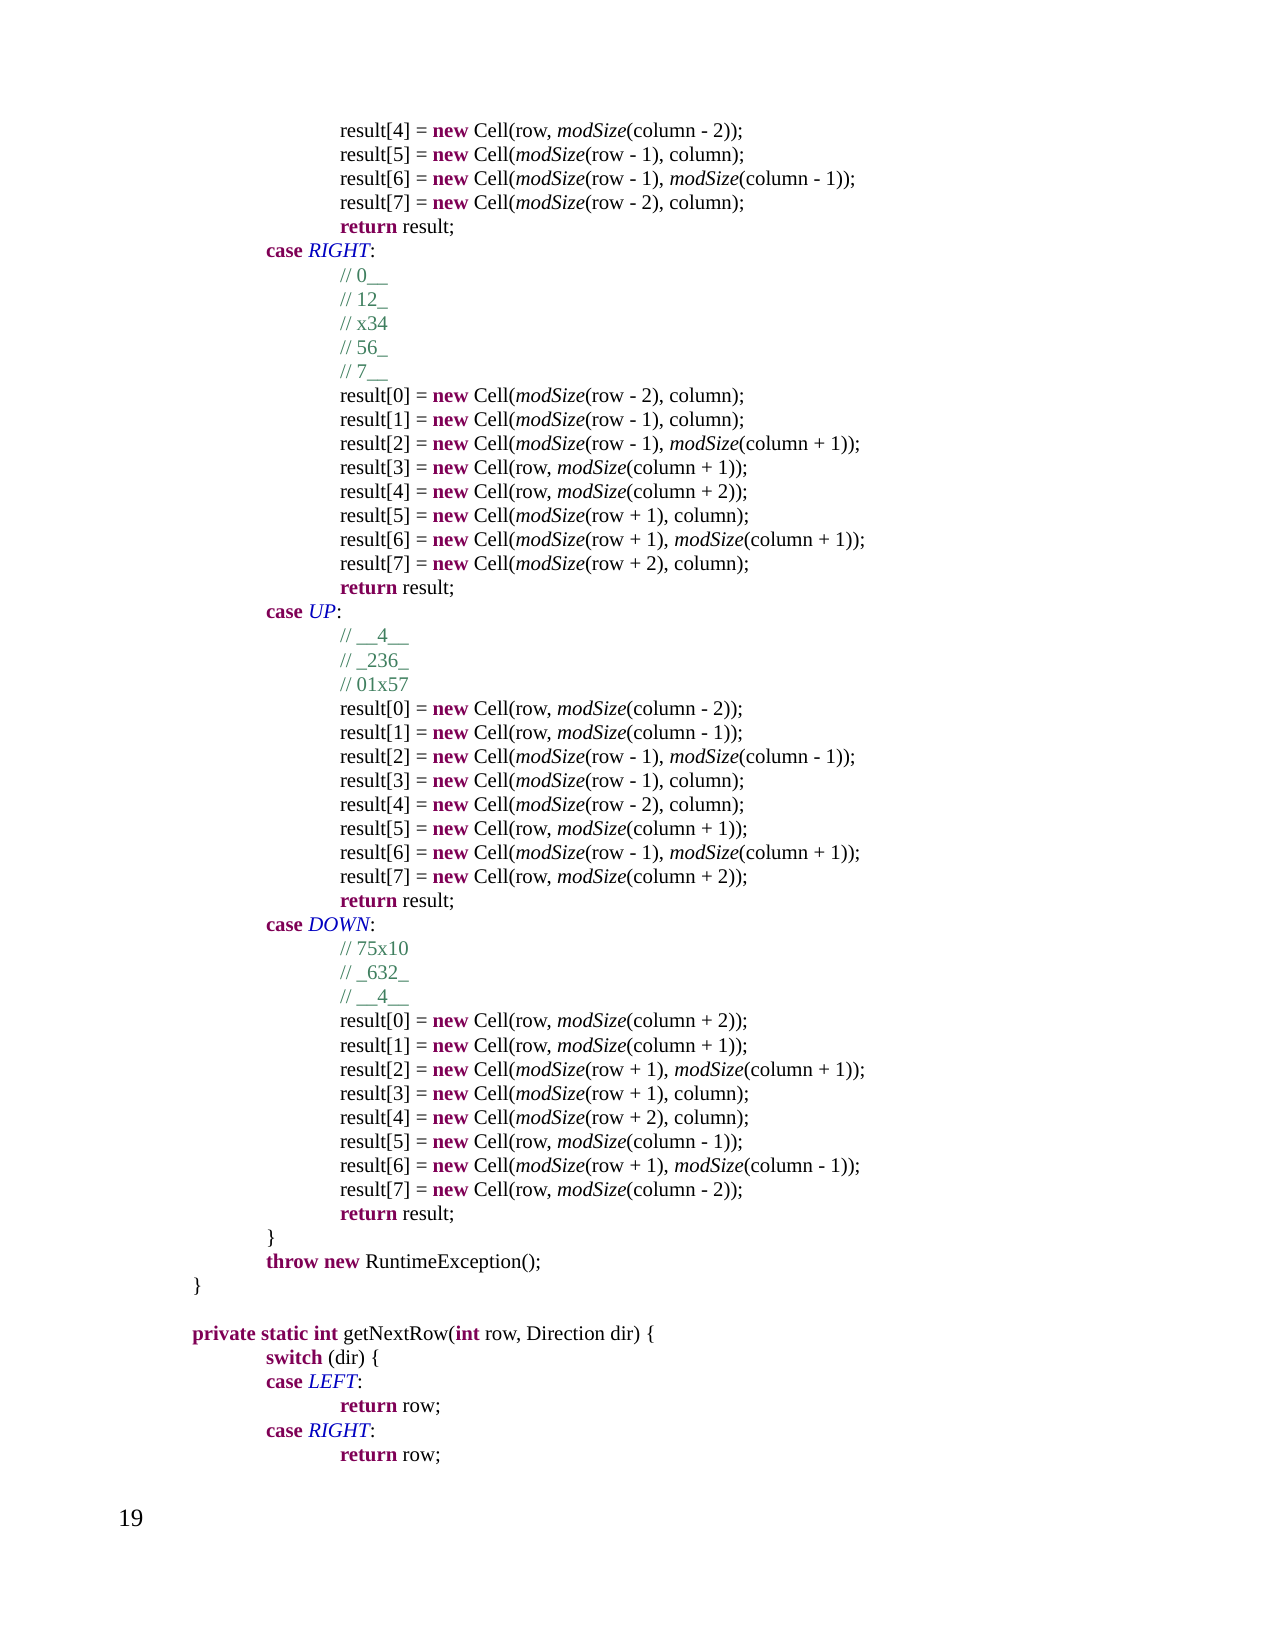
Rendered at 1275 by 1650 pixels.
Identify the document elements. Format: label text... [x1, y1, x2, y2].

text // 56_ [118, 335, 1157, 359]
text result[0] = new Cell(row, modSize(column - 2)); [118, 696, 1157, 720]
text result[5] = new Cell(row, modSize(column + 1)); [118, 816, 1157, 840]
text result[5] = new Cell(modSize(row - 1), column); [118, 142, 1157, 166]
text // x34 [118, 311, 1157, 335]
text result[4] = new Cell(row, modSize(column + 2)); [118, 479, 1157, 503]
text result[6] = new Cell(modSize(row + 1), modSize(column - 1)); [118, 1153, 1157, 1177]
text case LEFT: [118, 1369, 1157, 1393]
text return result; [118, 1201, 1157, 1225]
text result[7] = new Cell(modSize(row - 2), column); [118, 190, 1157, 214]
text result[3] = new Cell(modSize(row - 1), column); [118, 768, 1157, 792]
text // 7__ [118, 359, 1157, 383]
text result[1] = new Cell(row, modSize(column + 1)); [118, 1032, 1157, 1057]
text } [118, 1273, 1157, 1297]
text case RIGHT: [118, 238, 1157, 262]
text return result; [118, 214, 1157, 238]
text // 0__ [118, 262, 1157, 287]
text return row; [118, 1442, 1157, 1466]
text result[4] = new Cell(row, modSize(column - 2)); [118, 118, 1157, 142]
text // _236_ [118, 647, 1157, 672]
text switch (dir) { [118, 1345, 1157, 1369]
text result[0] = new Cell(modSize(row - 2), column); [118, 383, 1157, 407]
text private static int getNextRow(int row, Direction dir) { [118, 1321, 1157, 1345]
text } [118, 1225, 1157, 1249]
text case UP: [118, 599, 1157, 623]
text result[6] = new Cell(modSize(row - 1), modSize(column + 1)); [118, 840, 1157, 864]
text result[7] = new Cell(row, modSize(column - 2)); [118, 1177, 1157, 1201]
text result[6] = new Cell(modSize(row + 1), modSize(column + 1)); [118, 527, 1157, 551]
text result[7] = new Cell(row, modSize(column + 2)); [118, 864, 1157, 888]
text result[3] = new Cell(row, modSize(column + 1)); [118, 455, 1157, 479]
text result[3] = new Cell(modSize(row + 1), column); [118, 1081, 1157, 1105]
text result[1] = new Cell(modSize(row - 1), column); [118, 407, 1157, 431]
text // __4__ [118, 623, 1157, 647]
text result[5] = new Cell(modSize(row + 1), column); [118, 503, 1157, 527]
text result[4] = new Cell(modSize(row + 2), column); [118, 1105, 1157, 1129]
text result[2] = new Cell(modSize(row - 1), modSize(column - 1)); [118, 744, 1157, 768]
text case RIGHT: [118, 1417, 1157, 1442]
text result[7] = new Cell(modSize(row + 2), column); [118, 551, 1157, 575]
text // 12_ [118, 287, 1157, 311]
text // 75x10 [118, 936, 1157, 960]
text // 01x57 [118, 672, 1157, 696]
text result[0] = new Cell(row, modSize(column + 2)); [118, 1008, 1157, 1032]
text return result; [118, 575, 1157, 599]
text // __4__ [118, 984, 1157, 1008]
text // _632_ [118, 960, 1157, 984]
text result[4] = new Cell(modSize(row - 2), column); [118, 792, 1157, 816]
text throw new RuntimeException(); [118, 1249, 1157, 1273]
text result[6] = new Cell(modSize(row - 1), modSize(column - 1)); [118, 166, 1157, 190]
text return row; [118, 1393, 1157, 1417]
text result[2] = new Cell(modSize(row - 1), modSize(column + 1)); [118, 431, 1157, 455]
text case DOWN: [118, 912, 1157, 936]
text result[5] = new Cell(row, modSize(column - 1)); [118, 1129, 1157, 1153]
text return result; [118, 888, 1157, 912]
text result[1] = new Cell(row, modSize(column - 1)); [118, 720, 1157, 744]
text result[2] = new Cell(modSize(row + 1), modSize(column + 1)); [118, 1057, 1157, 1081]
